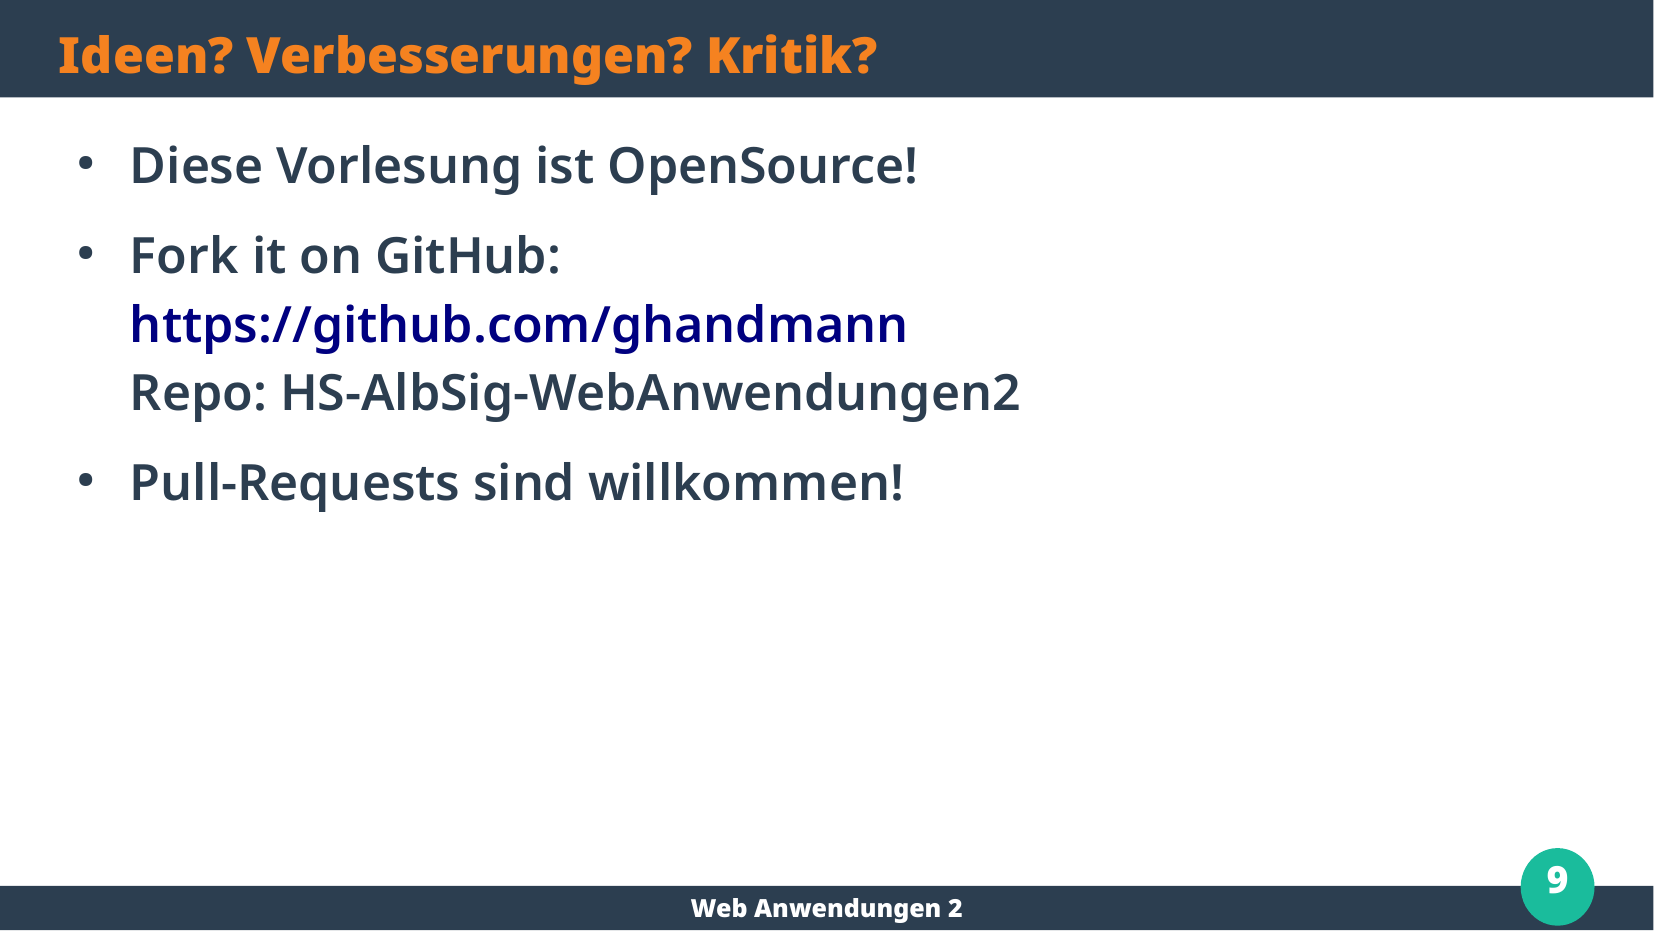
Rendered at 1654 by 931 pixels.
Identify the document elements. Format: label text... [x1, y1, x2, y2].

title Ideen? Verbesserungen? Kritik? [59, 8, 1595, 89]
list Diese Vorlesung ist OpenSource! Fork it on GitHub: https://github.com/ghandmann Repo: HS-AlbSig-WebAnwendungen2 Pull-Requests sind willkommen! [59, 129, 1595, 864]
